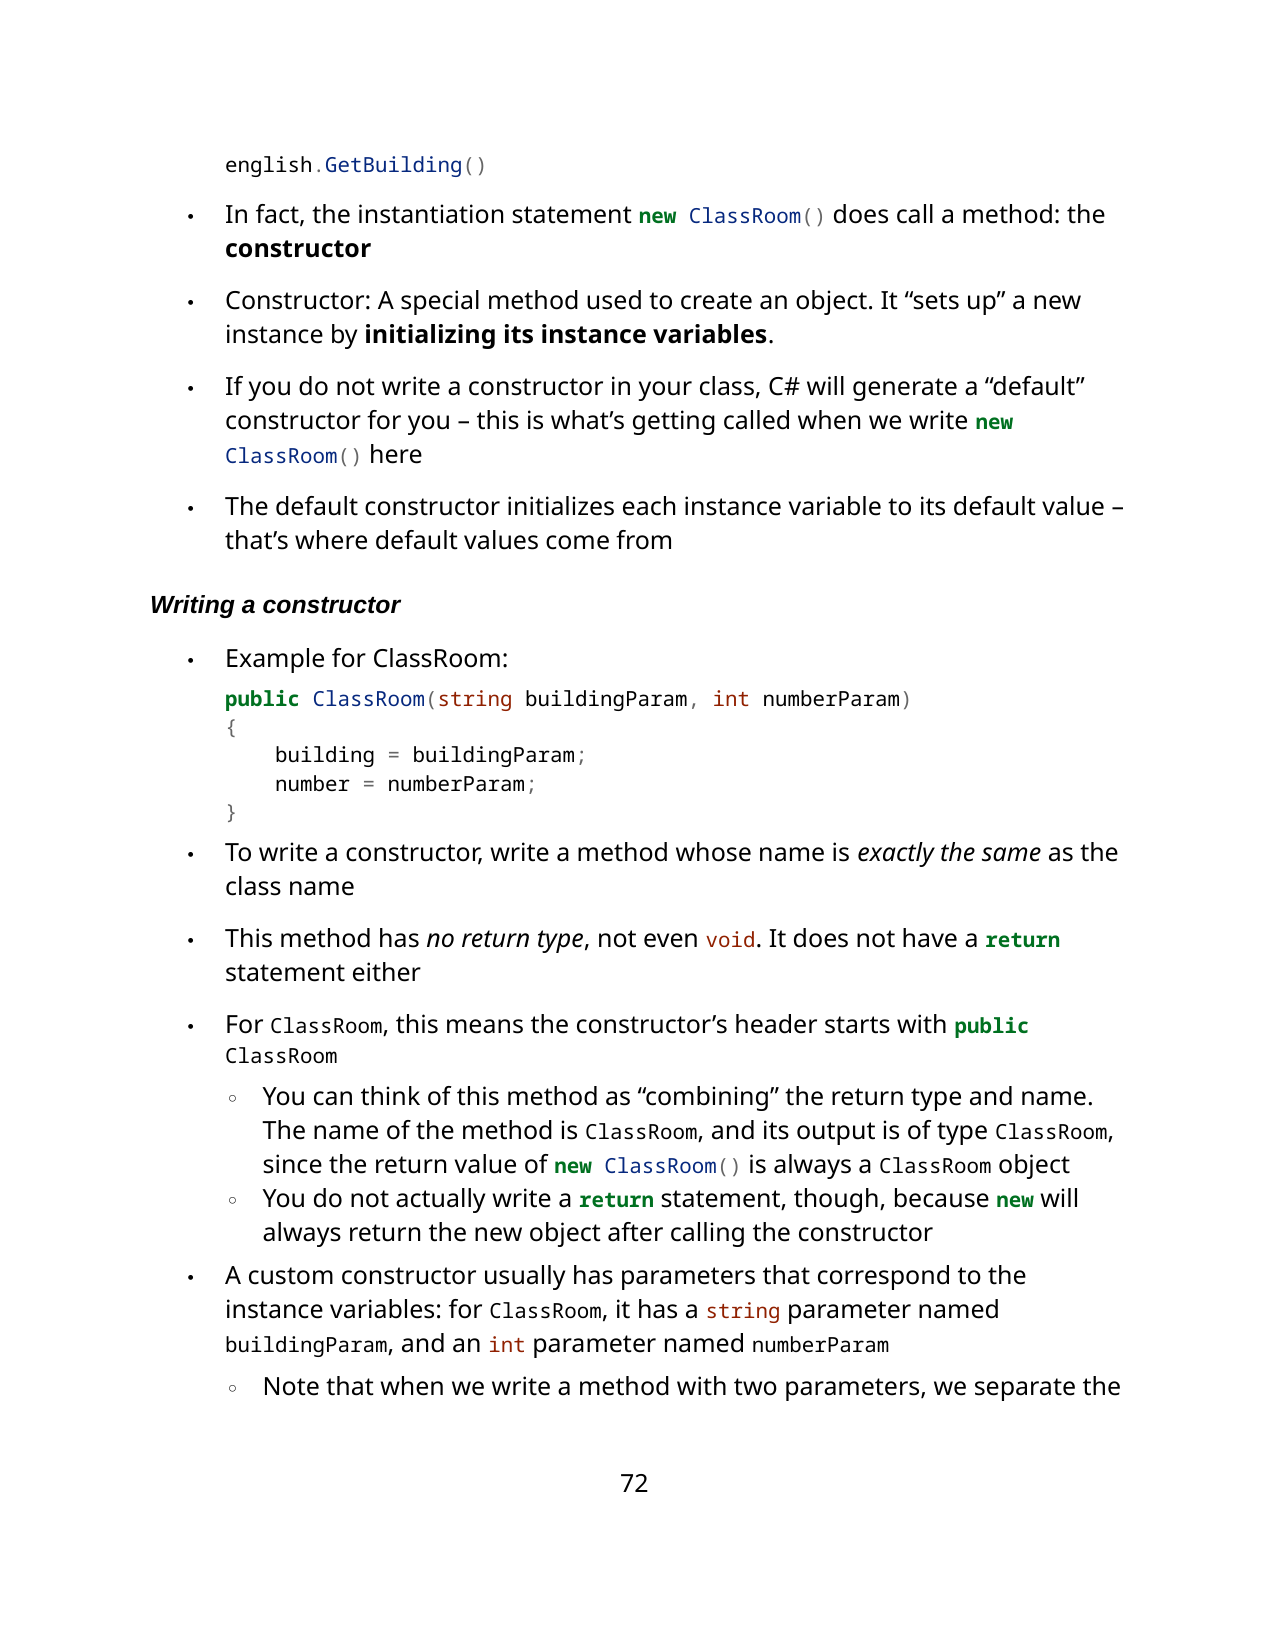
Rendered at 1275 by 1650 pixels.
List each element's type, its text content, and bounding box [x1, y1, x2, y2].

list You can think of this method as “combining” the return type and name. The name of the method is ClassRoom, and its output is of type ClassRoom, since the return value of new ClassRoom() is always a ClassRoom object [225, 1078, 1125, 1181]
list If you do not write a constructor in your class, C# will generate a “default” constructor for you – this is what’s getting called when we write new ClassRoom() here [187, 368, 1125, 471]
list The default constructor initializes each instance variable to its default value – that’s where default values come from [187, 488, 1125, 557]
list english.GetBuilding() [187, 150, 1125, 178]
list Note that when we write a method with two parameters, we separate the [225, 1369, 1125, 1403]
list Constructor: A special method used to create an object. It “sets up” a new instance by initializing its instance variables. [187, 282, 1125, 351]
list number = numberParam; [187, 769, 1125, 797]
list For ClassRoom, this means the constructor’s header starts with public ClassRoom [187, 1007, 1125, 1069]
subtitle Writing a constructor [150, 591, 1125, 619]
list In fact, the instantiation statement new ClassRoom() does call a method: the constructor [187, 196, 1125, 264]
list To write a constructor, write a method whose name is exactly the same as the class name [187, 835, 1125, 903]
list Example for ClassRoom: [187, 641, 1125, 675]
list } [187, 797, 1125, 826]
list building = buildingParam; [187, 741, 1125, 769]
list You do not actually write a return statement, though, because new will always return the new object after calling the constructor [225, 1181, 1125, 1249]
list { [187, 712, 1125, 741]
list This method has no return type, not even void. It does not have a return statement either [187, 921, 1125, 989]
list public ClassRoom(string buildingParam, int numberParam) [187, 684, 1125, 712]
list A custom constructor usually has parameters that correspond to the instance variables: for ClassRoom, it has a string parameter named buildingParam, and an int parameter named numberParam [187, 1258, 1125, 1360]
